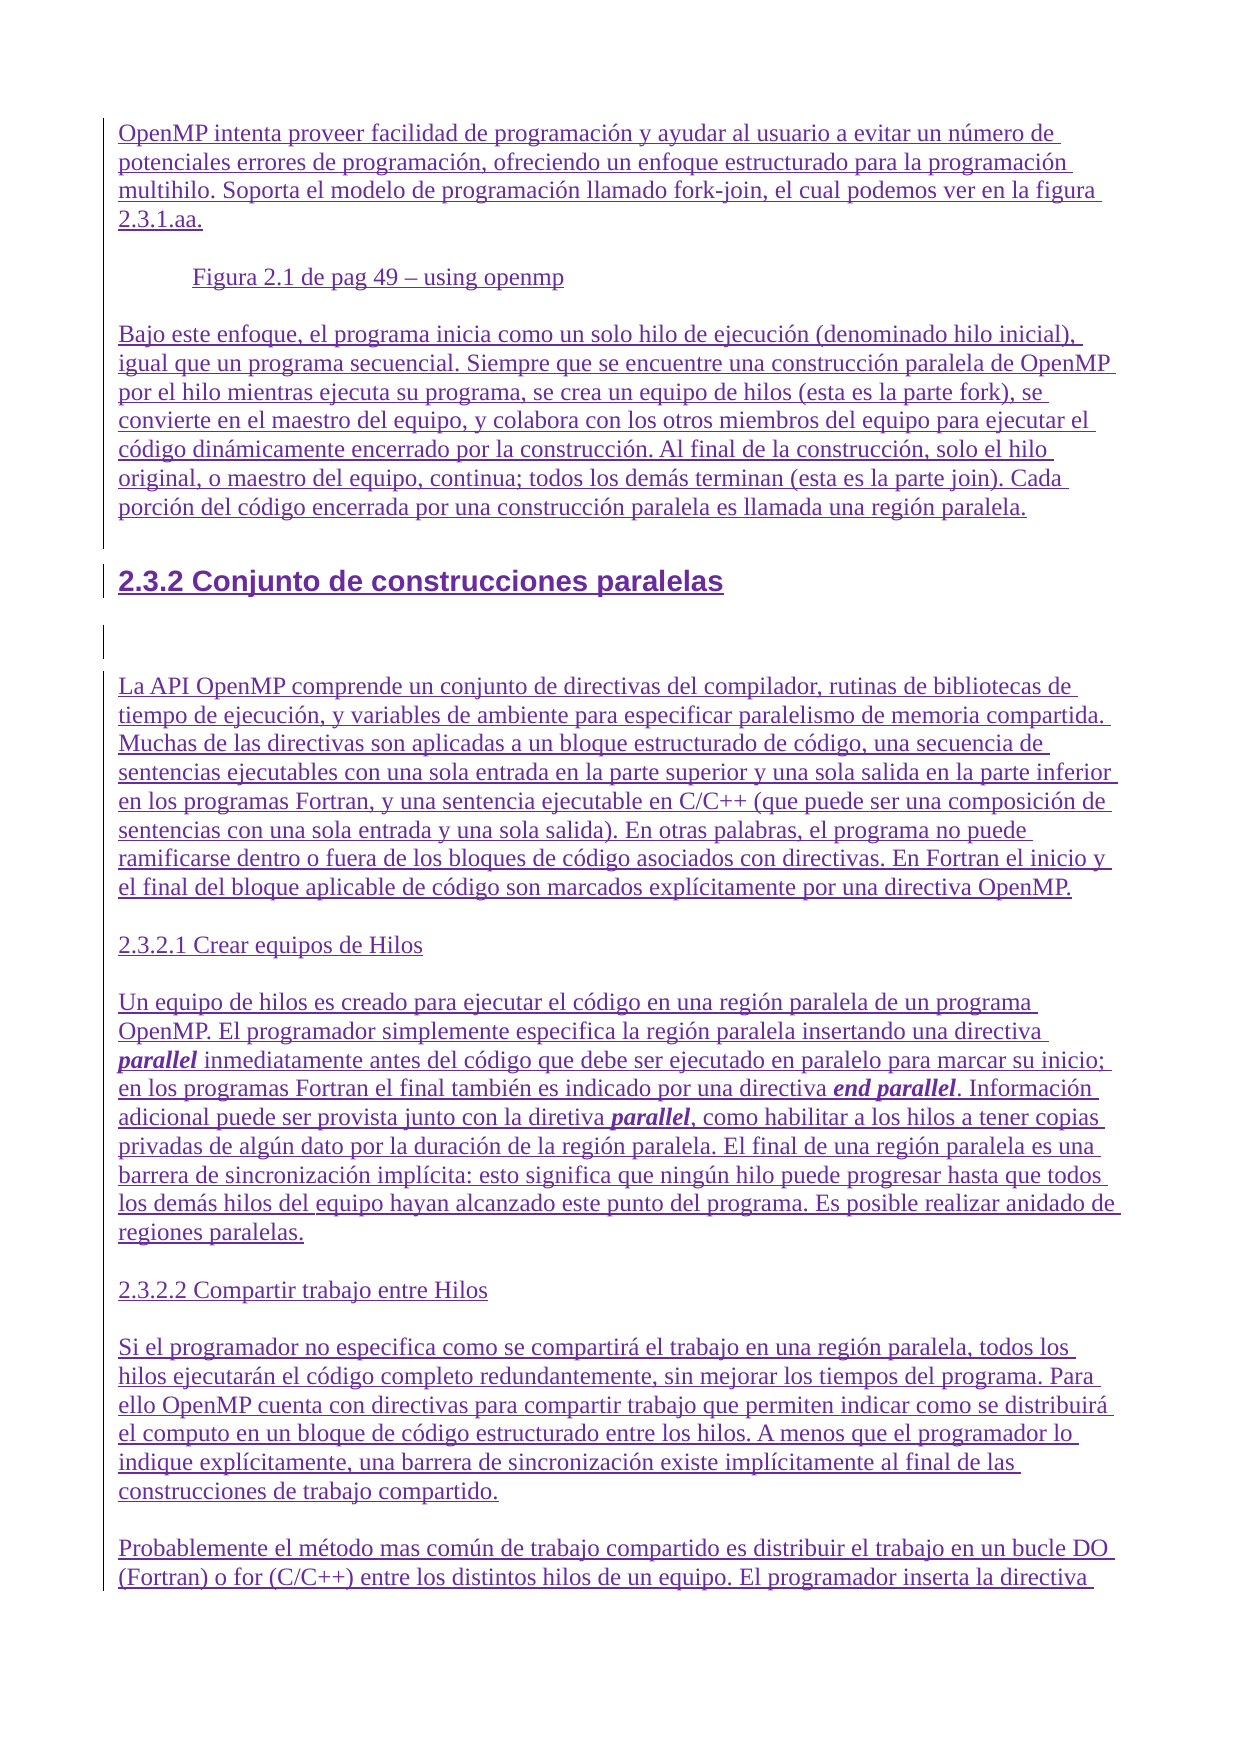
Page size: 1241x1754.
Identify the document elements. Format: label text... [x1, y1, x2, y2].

text Figura 2.1 de pag 49 – using openmp [192, 262, 1122, 291]
text Bajo este enfoque, el programa inicia como un solo hilo de ejecución (denominado hilo inicial), igual que un programa secuencial. Siempre que se encuentre una construcción paralela de OpenMP por el hilo mientras ejecuta su programa, se crea un equipo de hilos (esta es la parte fork), se convierte en el maestro del equipo, y colabora con los otros miembros del equipo para ejecutar el código dinámicamente encerrado por la construcción. Al final de la construcción, solo el hilo original, o maestro del equipo, continua; todos los demás terminan (esta es la parte join). Cada porción del código encerrada por una construcción paralela es llamada una región paralela. [118, 319, 1122, 521]
subtitle 2.3.2 Conjunto de construcciones paralelas [118, 564, 1122, 598]
text Si el programador no especifica como se compartirá el trabajo en una región paralela, todos los hilos ejecutarán el código completo redundantemente, sin mejorar los tiempos del programa. Para ello OpenMP cuenta con directivas para compartir trabajo que permiten indicar como se distribuirá el computo en un bloque de código estructurado entre los hilos. A menos que el programador lo indique explícitamente, una barrera de sincronización existe implícitamente al final de las construcciones de trabajo compartido. [118, 1332, 1122, 1505]
text La API OpenMP comprende un conjunto de directivas del compilador, rutinas de bibliotecas de tiempo de ejecución, y variables de ambiente para especificar paralelismo de memoria compartida. Muchas de las directivas son aplicadas a un bloque estructurado de código, una secuencia de sentencias ejecutables con una sola entrada en la parte superior y una sola salida en la parte inferior en los programas Fortran, y una sentencia ejecutable en C/C++ (que puede ser una composición de sentencias con una sola entrada y una sola salida). En otras palabras, el programa no puede ramificarse dentro o fuera de los bloques de código asociados con directivas. En Fortran el inicio y el final del bloque aplicable de código son marcados explícitamente por una directiva OpenMP. [118, 671, 1122, 901]
text 2.3.2.2 Compartir trabajo entre Hilos [118, 1275, 1122, 1303]
text Un equipo de hilos es creado para ejecutar el código en una región paralela de un programa OpenMP. El programador simplemente especifica la región paralela insertando una directiva parallel inmediatamente antes del código que debe ser ejecutado en paralelo para marcar su inicio; en los programas Fortran el final también es indicado por una directiva end parallel. Información adicional puede ser provista junto con la diretiva parallel, como habilitar a los hilos a tener copias privadas de algún dato por la duración de la región paralela. El final de una región paralela es una barrera de sincronización implícita: esto significa que ningún hilo puede progresar hasta que todos los demás hilos del equipo hayan alcanzado este punto del programa. Es posible realizar anidado de regiones paralelas. [118, 987, 1122, 1246]
text OpenMP intenta proveer facilidad de programación y ayudar al usuario a evitar un número de potenciales errores de programación, ofreciendo un enfoque estructurado para la programación multihilo. Soporta el modelo de programación llamado fork-join, el cual podemos ver en la figura 2.3.1.aa. [118, 118, 1122, 233]
text Probablemente el método mas común de trabajo compartido es distribuir el trabajo en un bucle DO (Fortran) o for (C/C++) entre los distintos hilos de un equipo. El programador inserta la directiva [118, 1533, 1122, 1591]
text 2.3.2.1 Crear equipos de Hilos [118, 930, 1122, 958]
